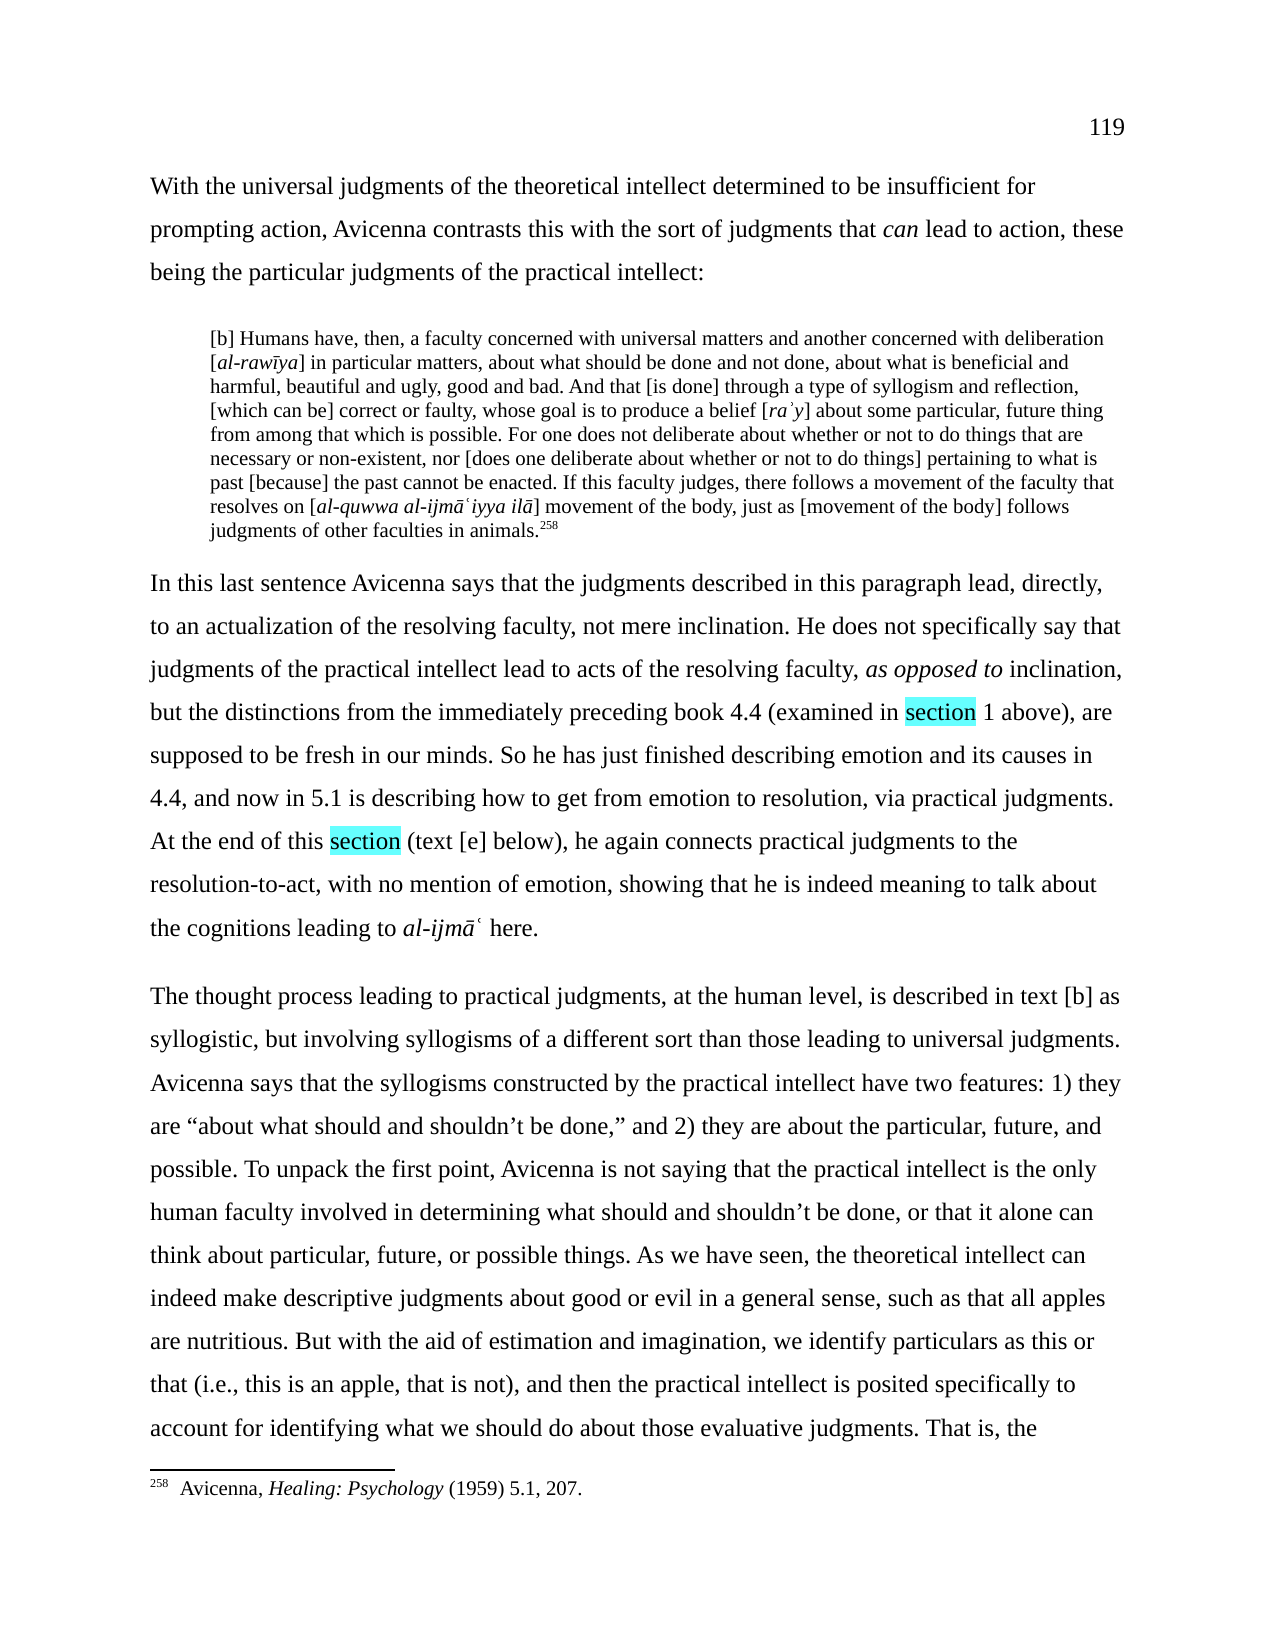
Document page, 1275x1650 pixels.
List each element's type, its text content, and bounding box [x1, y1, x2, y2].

text The thought process leading to practical judgments, at the human level, is described in text [b] as syllogistic, but involving syllogisms of a different sort than those leading to universal judgments. Avicenna says that the syllogisms constructed by the practical intellect have two features: 1) they are “about what should and shouldn’t be done,” and 2) they are about the particular, future, and possible. To unpack the first point, Avicenna is not saying that the practical intellect is the only human faculty involved in determining what should and shouldn’t be done, or that it alone can think about particular, future, or possible things. As we have seen, the theoretical intellect can indeed make descriptive judgments about good or evil in a general sense, such as that all apples are nutritious. But with the aid of estimation and imagination, we identify particulars as this or that (i.e., this is an apple, that is not), and then the practical intellect is posited specifically to account for identifying what we should do about those evaluative judgments. That is, the [150, 981, 1125, 1441]
text In this last sentence Avicenna says that the judgments described in this paragraph lead, directly, to an actualization of the resolving faculty, not mere inclination. He does not specifically say that judgments of the practical intellect lead to acts of the resolving faculty, as opposed to inclination, but the distinctions from the immediately preceding book 4.4 (examined in section 1 above), are supposed to be fresh in our minds. So he has just finished describing emotion and its causes in 4.4, and now in 5.1 is describing how to get from emotion to resolution, via practical judgments. At the end of this section (text [e] below), he again connects practical judgments to the resolution-to-act, with no mention of emotion, showing that he is indeed meaning to talk about the cognitions leading to al-ijmāʿ here. [150, 568, 1125, 941]
text [b] Humans have, then, a faculty concerned with universal matters and another concerned with deliberation [al-rawīya] in particular matters, about what should be done and not done, about what is beneficial and harmful, beautiful and ugly, good and bad. And that [is done] through a type of syllogism and reflection, [which can be] correct or faulty, whose goal is to produce a belief [raʾy] about some particular, future thing from among that which is possible. For one does not deliberate about whether or not to do things that are necessary or non-existent, nor [does one deliberate about whether or not to do things] pertaining to what is past [because] the past cannot be enacted. If this faculty judges, there follows a movement of the faculty that resolves on [al-quwwa al-ijmāʿiyya ilā] movement of the body, just as [movement of the body] follows judgments of other faculties in animals. [210, 326, 1125, 542]
text Avicenna, Healing: Psychology (1959) 5.1, 207. [150, 1476, 1125, 1500]
text With the universal judgments of the theoretical intellect determined to be insufficient for prompting action, Avicenna contrasts this with the sort of judgments that can lead to action, these being the particular judgments of the practical intellect: [150, 171, 1125, 286]
